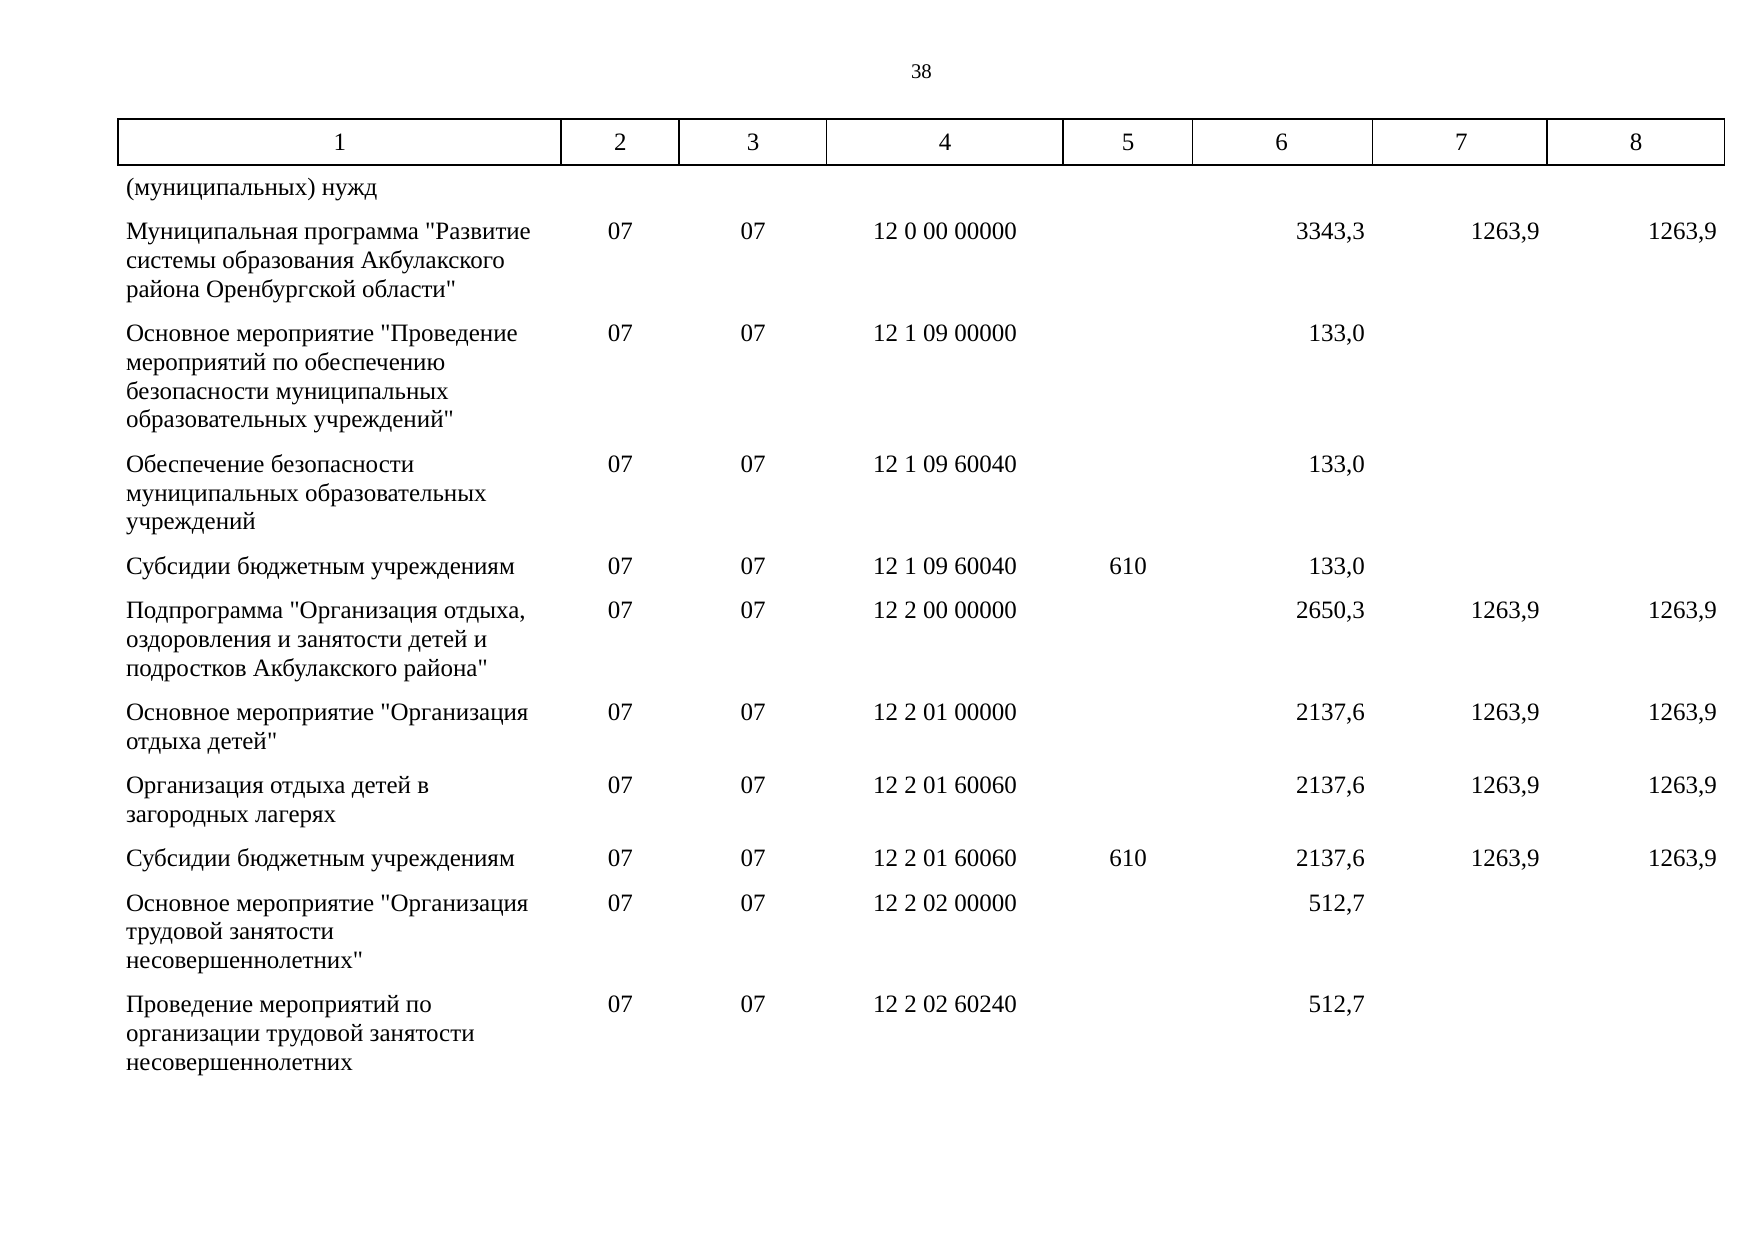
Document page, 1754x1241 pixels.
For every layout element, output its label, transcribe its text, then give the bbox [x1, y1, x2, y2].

table_cell Проведение мероприятий по организации трудовой занятости несовершеннолетних [118, 982, 561, 1083]
table_cell [1547, 880, 1724, 982]
table_cell [1063, 209, 1193, 310]
table_cell [679, 166, 827, 208]
table_cell [1547, 310, 1724, 441]
table_cell [827, 166, 1063, 208]
table_cell [1547, 441, 1724, 543]
table_cell 07 [561, 762, 679, 835]
table_cell [1372, 880, 1547, 982]
table_cell Муниципальная программа "Развитие системы образования Акбулакского района Оренбургской области" [118, 209, 561, 310]
table_cell [1193, 166, 1372, 208]
table_header 1 [126, 128, 553, 156]
table_header 3 [687, 128, 819, 156]
table_cell Субсидии бюджетным учреждениям [118, 835, 561, 880]
table_cell 1263,9 [1547, 587, 1724, 689]
table_header 7 [1380, 128, 1542, 156]
table_cell 133,0 [1193, 543, 1372, 587]
table_cell 07 [561, 835, 679, 880]
table_cell 07 [561, 880, 679, 982]
table_cell 1263,9 [1372, 587, 1547, 689]
table_cell 07 [561, 209, 679, 310]
table_cell 07 [561, 689, 679, 762]
table_cell Основное мероприятие "Организация трудовой занятости несовершеннолетних" [118, 880, 561, 982]
table_cell 07 [679, 543, 827, 587]
table_cell 07 [561, 441, 679, 543]
table_cell [1063, 310, 1193, 441]
table_cell Субсидии бюджетным учреждениям [118, 543, 561, 587]
table_cell 07 [679, 880, 827, 982]
table_cell 07 [679, 587, 827, 689]
table_cell [1063, 689, 1193, 762]
table_cell [1063, 441, 1193, 543]
table_cell 1263,9 [1372, 835, 1547, 880]
table_cell 07 [679, 209, 827, 310]
table_cell 07 [561, 587, 679, 689]
table_cell 12 1 09 60040 [827, 543, 1063, 587]
table_cell [1063, 762, 1193, 835]
table_cell 07 [679, 762, 827, 835]
table_header 5 [1071, 128, 1185, 156]
table_header [827, 120, 1062, 164]
table_cell 2137,6 [1193, 835, 1372, 880]
table_cell 512,7 [1193, 982, 1372, 1083]
table_cell 12 2 00 00000 [827, 587, 1063, 689]
table_cell 133,0 [1193, 310, 1372, 441]
table_cell [1063, 982, 1193, 1083]
table_cell [1372, 310, 1547, 441]
table_header [562, 120, 678, 164]
table_cell [1372, 543, 1547, 587]
table_cell 12 0 00 00000 [827, 209, 1063, 310]
table_cell [1372, 441, 1547, 543]
table_cell 12 2 02 00000 [827, 880, 1063, 982]
table_cell 12 2 02 60240 [827, 982, 1063, 1083]
table_cell 07 [561, 982, 679, 1083]
table_cell [1547, 166, 1724, 208]
table_cell 2650,3 [1193, 587, 1372, 689]
table_cell 610 [1063, 543, 1193, 587]
table_cell [1372, 982, 1547, 1083]
table_header 2 [569, 128, 671, 156]
table_cell [1547, 543, 1724, 587]
table_cell 610 [1063, 835, 1193, 880]
table_cell [561, 166, 679, 208]
table_cell 07 [561, 543, 679, 587]
table_cell 12 2 01 60060 [827, 835, 1063, 880]
table_header [1373, 120, 1546, 164]
table_header 4 [835, 128, 1055, 156]
table_cell 512,7 [1193, 880, 1372, 982]
table_cell 1263,9 [1372, 689, 1547, 762]
table_cell [1547, 982, 1724, 1083]
table_cell Подпрограмма "Организация отдыха, оздоровления и занятости детей и подростков Акбулакского района" [118, 587, 561, 689]
table_cell 12 1 09 00000 [827, 310, 1063, 441]
table_cell 1263,9 [1547, 689, 1724, 762]
table_cell 1263,9 [1547, 209, 1724, 310]
table_cell 12 2 01 60060 [827, 762, 1063, 835]
table_cell [1372, 166, 1547, 208]
table_cell 07 [679, 689, 827, 762]
table_header 6 [1201, 128, 1362, 156]
table_cell 12 1 09 60040 [827, 441, 1063, 543]
table_header [1064, 120, 1192, 164]
table_cell 12 2 01 00000 [827, 689, 1063, 762]
table_cell (муниципальных) нужд [118, 166, 561, 208]
table_cell 07 [561, 310, 679, 441]
table_cell 2137,6 [1193, 762, 1372, 835]
table_cell 1263,9 [1547, 762, 1724, 835]
table_cell [1063, 166, 1193, 208]
table_cell Обеспечение безопасности муниципальных образовательных учреждений [118, 441, 561, 543]
table_header [119, 120, 560, 164]
table_cell Основное мероприятие "Организация отдыха детей" [118, 689, 561, 762]
table_cell 3343,3 [1193, 209, 1372, 310]
table_header [680, 120, 826, 164]
table_cell 2137,6 [1193, 689, 1372, 762]
table_cell Основное мероприятие "Проведение мероприятий по обеспечению безопасности муниципальных образовательных учреждений" [118, 310, 561, 441]
table_cell 1263,9 [1547, 835, 1724, 880]
table_cell 1263,9 [1372, 762, 1547, 835]
table_cell 07 [679, 310, 827, 441]
table_cell 07 [679, 441, 827, 543]
table_cell 07 [679, 982, 827, 1083]
table_cell 07 [679, 835, 827, 880]
table_cell Организация отдыха детей в загородных лагерях [118, 762, 561, 835]
table_cell 133,0 [1193, 441, 1372, 543]
table_header 8 [1555, 128, 1716, 156]
table_header [1548, 120, 1724, 164]
table_cell [1063, 880, 1193, 982]
table_header [1193, 120, 1372, 164]
table_cell 1263,9 [1372, 209, 1547, 310]
table_cell [1063, 587, 1193, 689]
